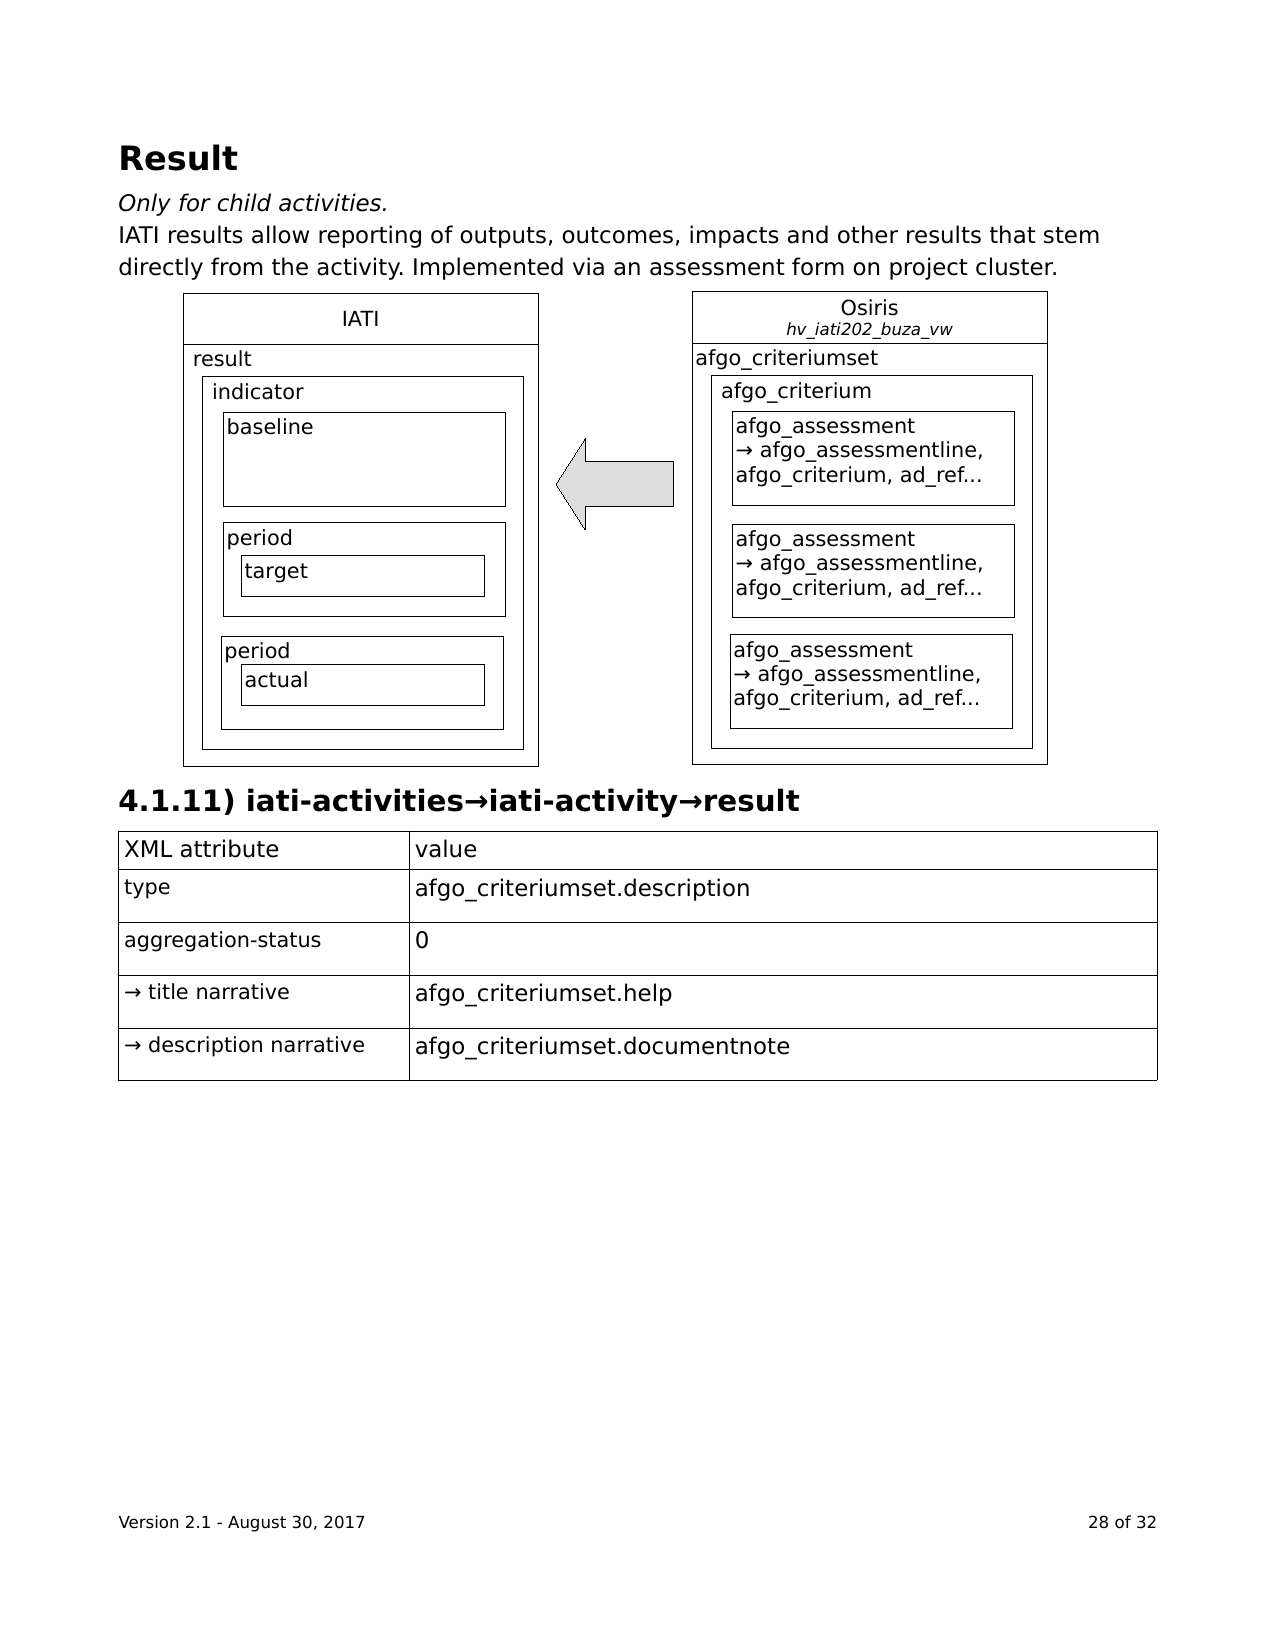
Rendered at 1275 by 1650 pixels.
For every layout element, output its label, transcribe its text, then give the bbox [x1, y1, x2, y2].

text Only for child activities. IATI results allow reporting of outputs, outcomes, impacts and other results that stem directly from the activity. Implemented via an assessment form on project cluster. [118, 191, 1157, 345]
table_cell type [119, 870, 409, 922]
subtitle 4.1.11) iati-activities→iati-activity→result [118, 784, 1157, 818]
table_cell afgo_criteriumset.documentnote [410, 1029, 1157, 1080]
table_cell → title narrative [119, 976, 409, 1027]
table_cell aggregation-status [119, 923, 409, 974]
table_cell afgo_criteriumset.description [410, 870, 1157, 922]
subtitle Result [118, 139, 1157, 178]
table_cell → description narrative [119, 1029, 409, 1080]
table_cell 0 [410, 923, 1157, 974]
table_header XML attribute [119, 832, 409, 869]
table_header value [410, 832, 1157, 869]
table_cell afgo_criteriumset.help [410, 976, 1157, 1027]
